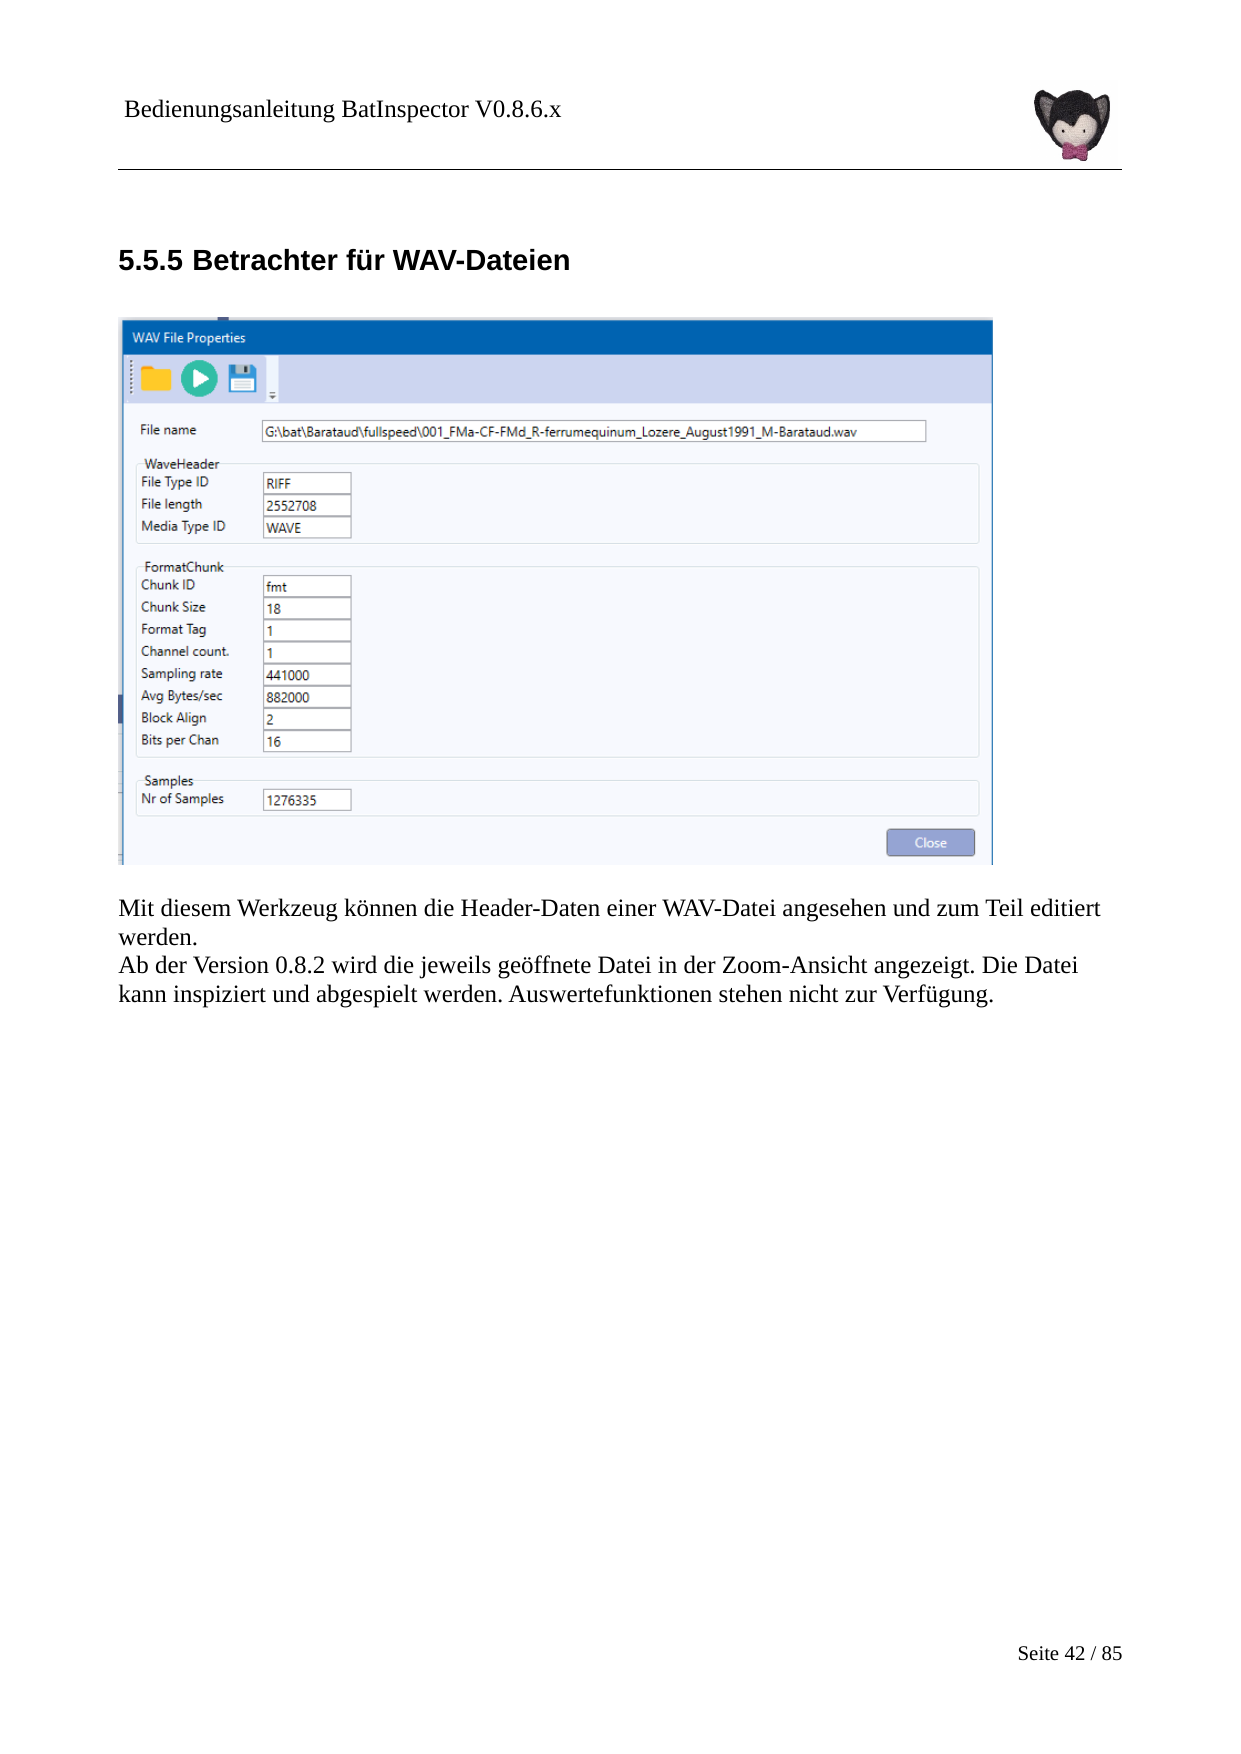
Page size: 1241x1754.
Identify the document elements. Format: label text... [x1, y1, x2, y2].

picture [1030, 80, 1119, 169]
text Mit diesem Werkzeug können die Header-Daten einer WAV-Datei angesehen und zum Teil editiert werden. [118, 893, 1122, 951]
subtitle Betrachter für WAV-Dateien [118, 243, 1122, 276]
picture [118, 317, 993, 865]
text Ab der Version 0.8.2 wird die jeweils geöffnete Datei in der Zoom-Ansicht angezeigt. Die Datei kann inspiziert und abgespielt werden. Auswertefunktionen stehen nicht zur Verfügung. [118, 951, 1122, 1008]
